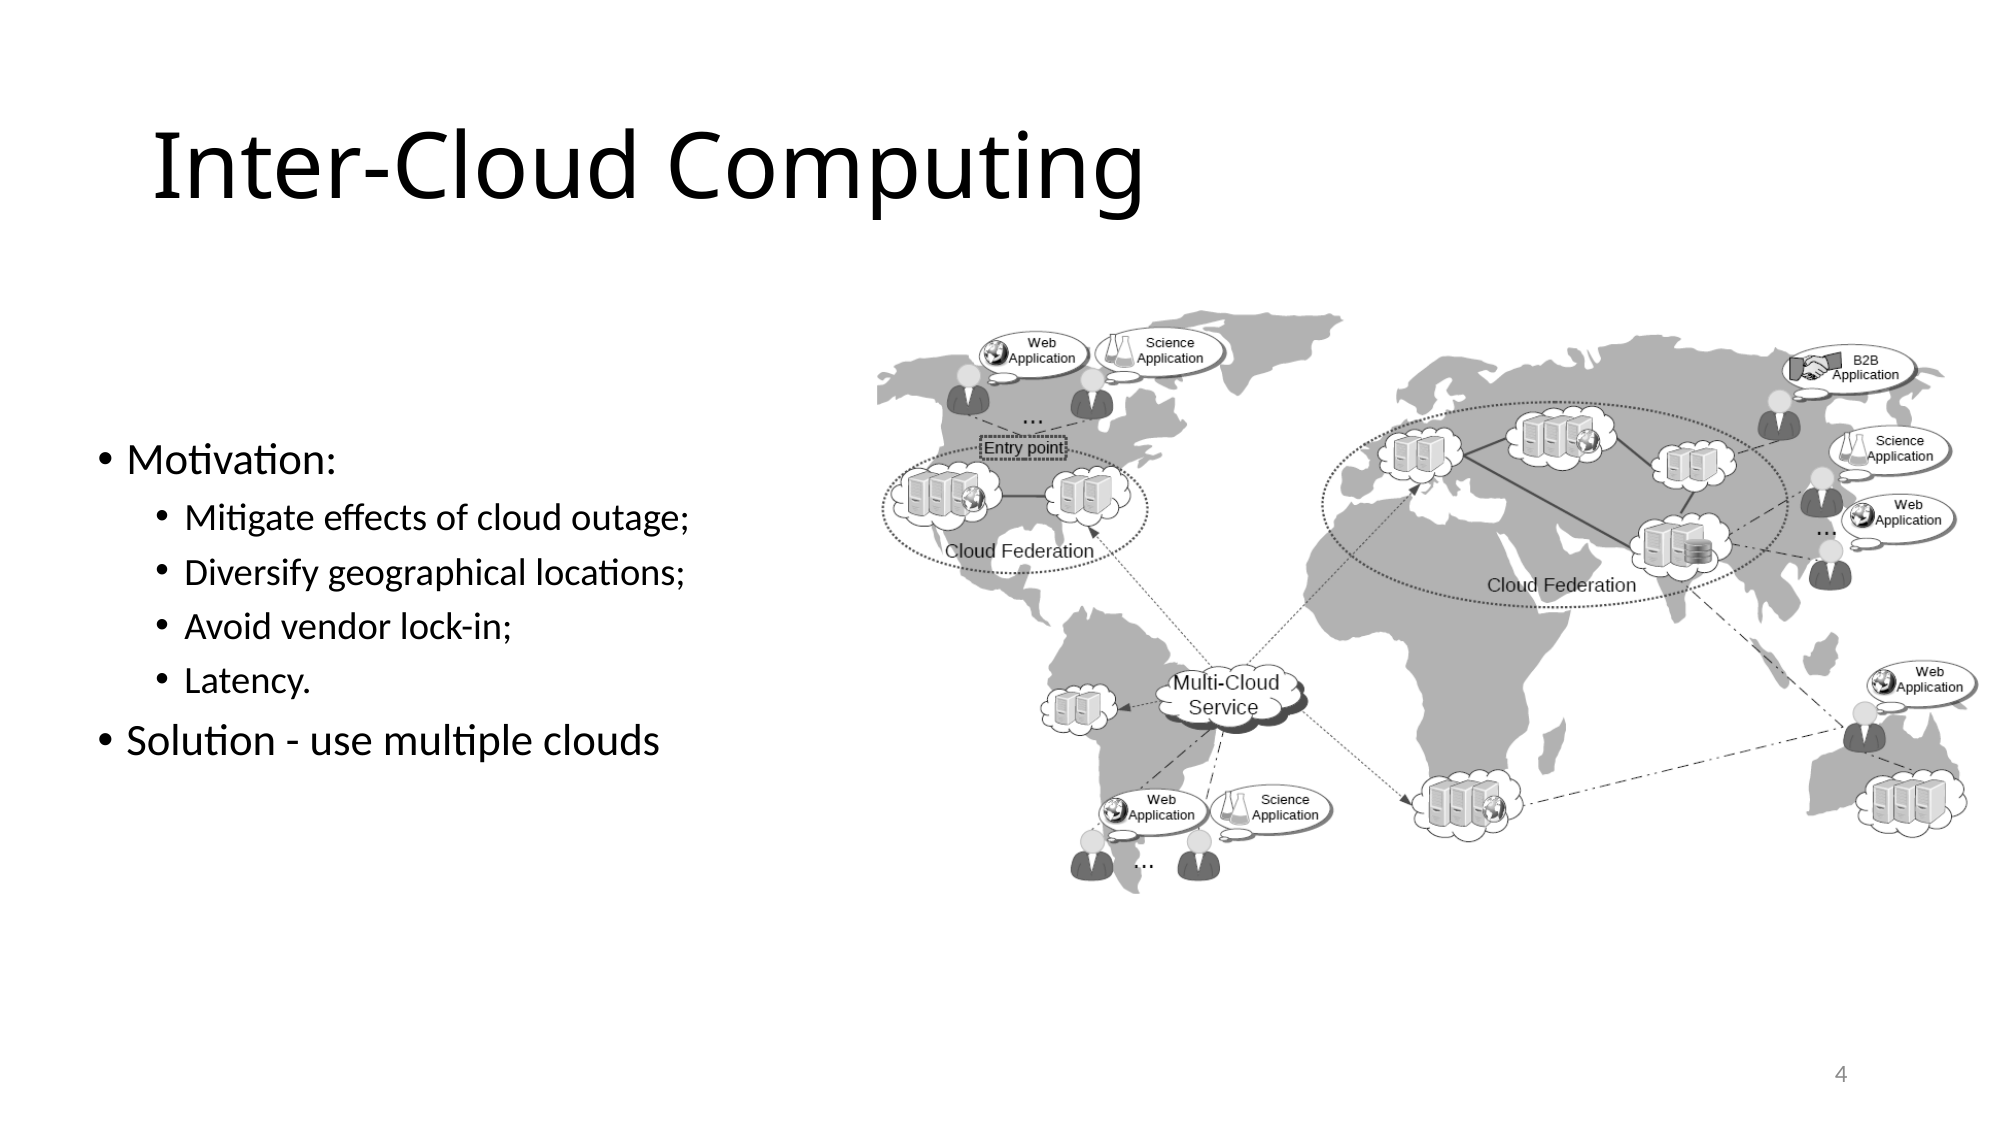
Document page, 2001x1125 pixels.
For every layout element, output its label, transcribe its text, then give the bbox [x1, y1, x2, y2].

picture [872, 306, 1984, 900]
title Inter-Cloud Computing [137, 59, 1863, 278]
list Motivation: Mitigate effects of cloud outage; Diversify geographical locations; Avoid vendor lock-in; Latency. Solution - use multiple clouds [82, 428, 872, 775]
slide_number [1412, 1042, 1863, 1103]
